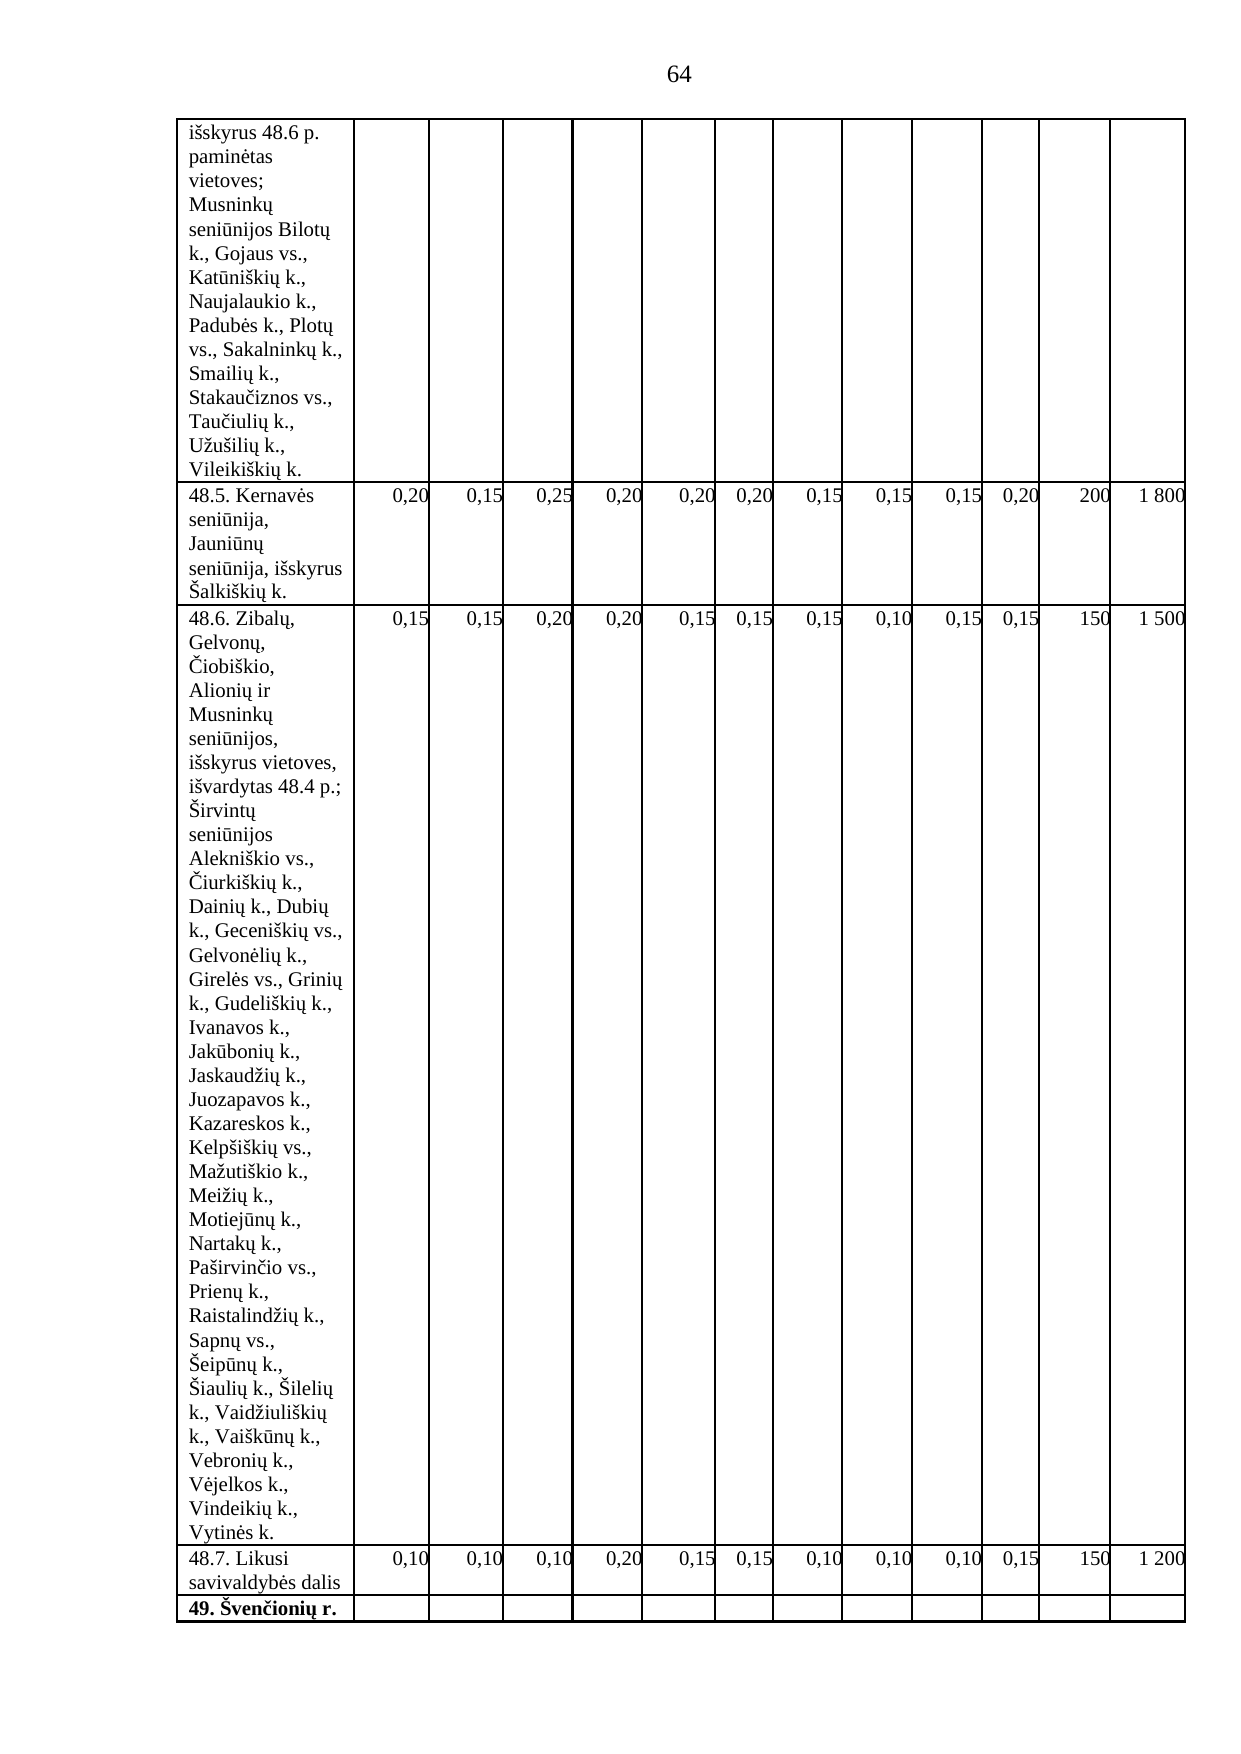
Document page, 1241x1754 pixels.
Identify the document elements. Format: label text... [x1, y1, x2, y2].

table_cell 0,15 [355, 606, 428, 1544]
table_cell 0,15 [983, 1546, 1038, 1594]
table_cell 0,15 [430, 606, 502, 1544]
table_cell [355, 1596, 428, 1620]
table_cell [1111, 120, 1184, 481]
table_cell 0,15 [774, 483, 841, 603]
table_cell [574, 1596, 641, 1620]
table_cell [504, 1596, 571, 1620]
table_cell 0,10 [355, 1546, 428, 1594]
table_cell 0,20 [574, 606, 641, 1544]
table_cell [716, 120, 772, 481]
table_cell 0,15 [643, 606, 714, 1544]
table_cell 1 800 [1111, 483, 1184, 603]
table_cell 0,20 [504, 606, 571, 1544]
table_cell 0,20 [574, 1546, 641, 1594]
table_cell [643, 1596, 714, 1620]
table_cell 0,10 [843, 1546, 911, 1594]
table_cell 0,15 [716, 606, 772, 1544]
table_cell 150 [1040, 606, 1109, 1544]
table_cell [504, 120, 571, 481]
table_cell [843, 120, 911, 481]
table_cell 48.5. Kernavės seniūnija, Jauniūnų seniūnija, išskyrus Šalkiškių k. [178, 483, 353, 603]
table_cell 0,20 [643, 483, 714, 603]
table_cell 1 200 [1111, 1546, 1184, 1594]
table_cell 1 500 [1111, 606, 1184, 1544]
table_cell 48.6. Zibalų, Gelvonų, Čiobiškio, Alionių ir Musninkų seniūnijos, išskyrus vietoves, išvardytas 48.4 p.; Širvintų seniūnijos Alekniškio vs., Čiurkiškių k., Dainių k., Dubių k., Geceniškių vs., Gelvonėlių k., Girelės vs., Grinių k., Gudeliškių k., Ivanavos k., Jakūbonių k., Jaskaudžių k., Juozapavos k., Kazareskos k., Kelpšiškių vs., Mažutiškio k., Meižių k., Motiejūnų k., Nartakų k., Paširvinčio vs., Prienų k., Raistalindžių k., Sapnų vs., Šeipūnų k., Šiaulių k., Šilelių k., Vaidžiuliškių k., Vaiškūnų k., Vebronių k., Vėjelkos k., Vindeikių k., Vytinės k. [178, 606, 353, 1544]
table_cell 48.7. Likusi savivaldybės dalis [178, 1546, 353, 1594]
table_cell 150 [1040, 1546, 1109, 1594]
table_cell 0,10 [774, 1546, 841, 1594]
table_cell 0,10 [913, 1546, 981, 1594]
table_cell [430, 1596, 502, 1620]
table_cell [574, 120, 641, 481]
table_cell [1040, 120, 1109, 481]
table_cell 0,10 [843, 606, 911, 1544]
table_cell [913, 1596, 981, 1620]
table_cell 0,15 [430, 483, 502, 603]
table_cell [1040, 1596, 1109, 1620]
table_cell [430, 120, 502, 481]
table_cell [983, 1596, 1038, 1620]
table_cell [983, 120, 1038, 481]
table_cell 200 [1040, 483, 1109, 603]
table_cell 49. Švenčionių r. [178, 1596, 353, 1620]
table_cell 0,15 [774, 606, 841, 1544]
table_cell 0,15 [913, 483, 981, 603]
table_cell 0,15 [643, 1546, 714, 1594]
table_cell [843, 1596, 911, 1620]
table_cell 0,10 [430, 1546, 502, 1594]
table_cell 0,15 [913, 606, 981, 1544]
table_cell 0,15 [716, 1546, 772, 1594]
table_cell [913, 120, 981, 481]
table_cell 0,15 [983, 606, 1038, 1544]
table_cell 0,20 [574, 483, 641, 603]
table_cell [716, 1596, 772, 1620]
table_cell 0,20 [355, 483, 428, 603]
table_cell 0,15 [843, 483, 911, 603]
table_cell [774, 120, 841, 481]
table_cell [643, 120, 714, 481]
table_cell išskyrus 48.6 p. paminėtas vietoves; Musninkų seniūnijos Bilotų k., Gojaus vs., Katūniškių k., Naujalaukio k., Padubės k., Plotų vs., Sakalninkų k., Smailių k., Stakaučiznos vs., Taučiulių k., Užušilių k., Vileikiškių k. [178, 120, 353, 481]
table_cell 0,20 [716, 483, 772, 603]
table_cell [774, 1596, 841, 1620]
table_cell [355, 120, 428, 481]
table_cell 0,25 [504, 483, 571, 603]
table_cell 0,10 [504, 1546, 571, 1594]
table_cell [1111, 1596, 1184, 1620]
table_cell 0,20 [983, 483, 1038, 603]
